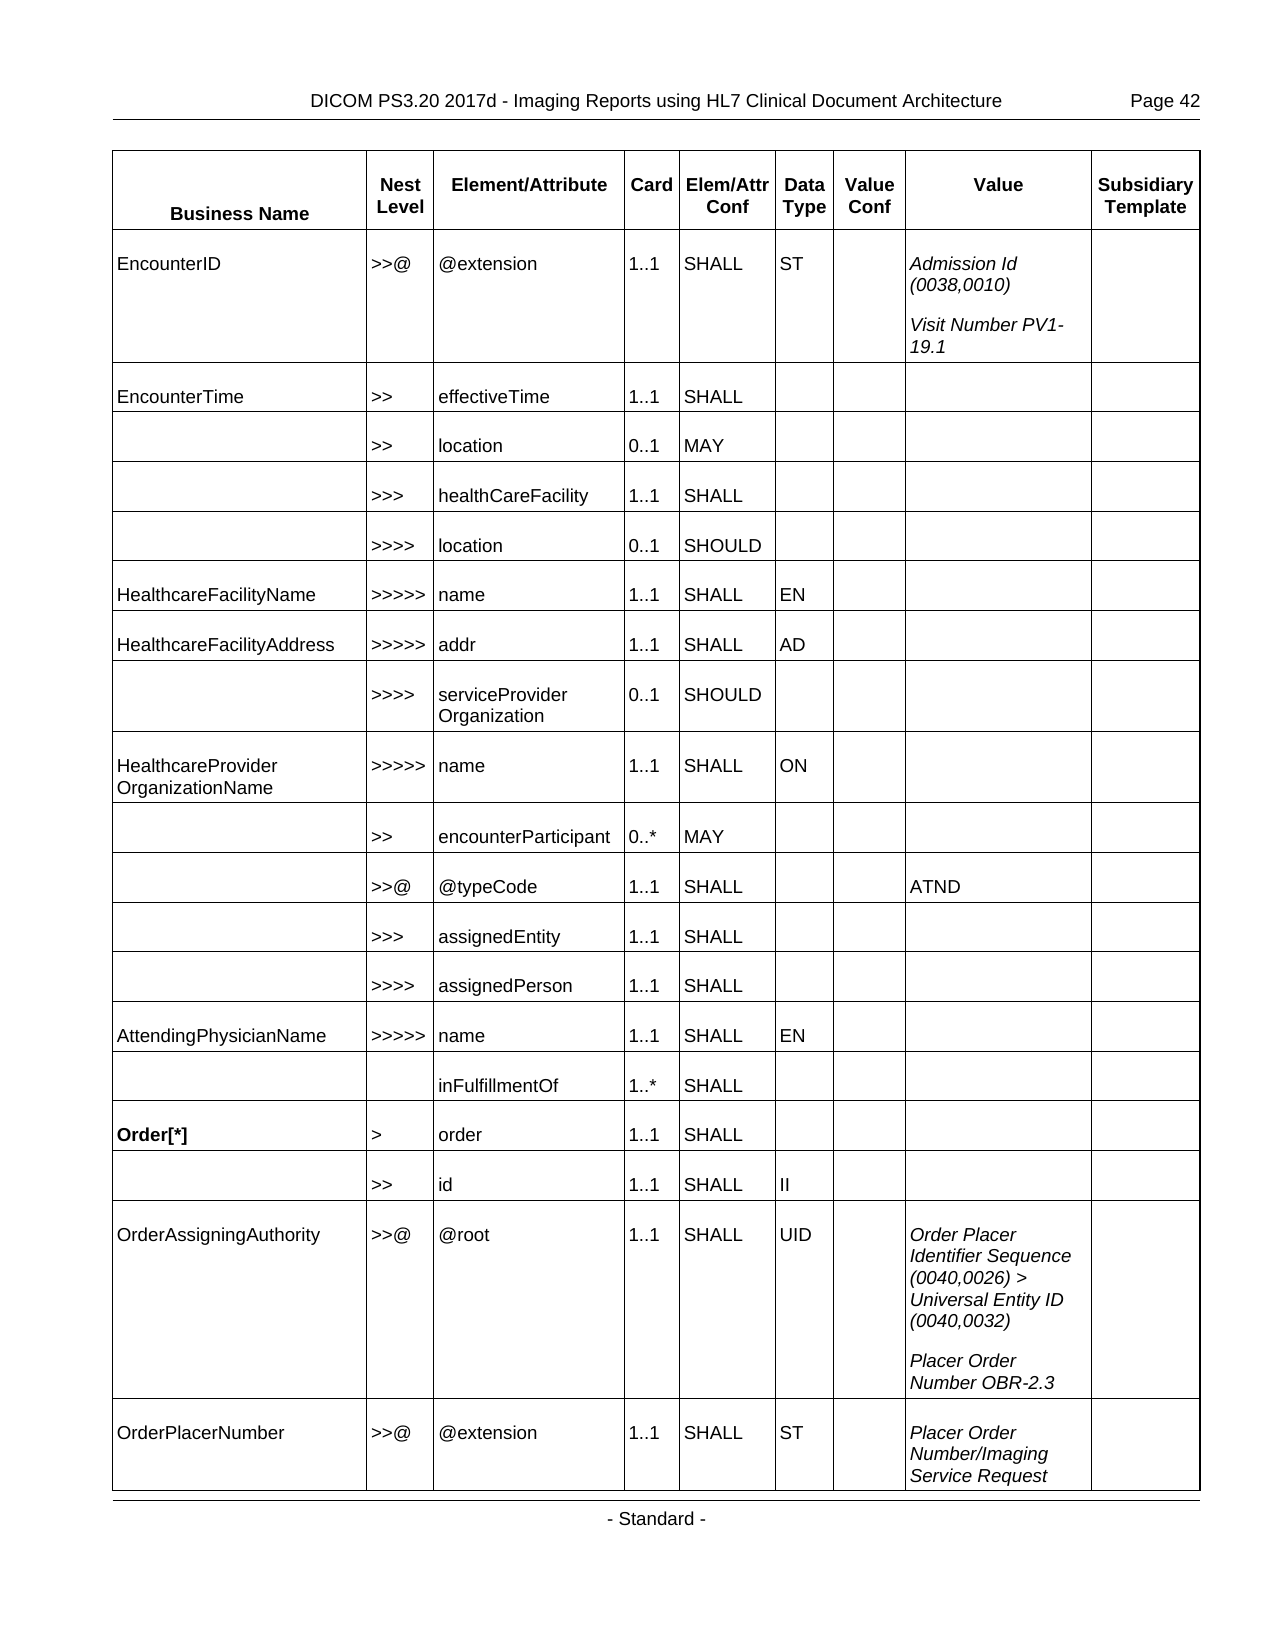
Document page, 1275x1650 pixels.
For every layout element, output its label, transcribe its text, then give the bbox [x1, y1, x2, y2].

table_cell [113, 803, 366, 852]
table_cell [776, 512, 833, 560]
table_cell [1092, 903, 1199, 951]
table_cell Order​Placer​Number [113, 1399, 366, 1490]
table_cell [1092, 1151, 1199, 1200]
table_cell [834, 412, 905, 461]
table_cell [834, 732, 905, 802]
table_cell [367, 1052, 433, 1100]
table_cell [1092, 512, 1199, 560]
table_header Value Conf [834, 151, 905, 228]
table_cell SHALL [680, 952, 775, 1001]
table_cell [906, 661, 1091, 731]
table_cell 0..1 [625, 412, 679, 461]
table_cell EN [776, 1002, 833, 1051]
table_cell [906, 952, 1091, 1001]
table_cell [834, 1002, 905, 1051]
table_cell [776, 1101, 833, 1150]
table_cell name [434, 732, 624, 802]
table_cell id [434, 1151, 624, 1200]
table_cell [113, 412, 366, 461]
table_cell [1092, 803, 1199, 852]
table_cell SHALL [680, 230, 775, 362]
table_cell EN [776, 561, 833, 610]
table_cell >>>> [367, 952, 433, 1001]
table_cell [776, 412, 833, 461]
table_cell [906, 1052, 1091, 1100]
table_cell [906, 462, 1091, 511]
table_cell [113, 661, 366, 731]
table_cell SHALL [680, 611, 775, 660]
table_cell [113, 952, 366, 1001]
table_cell @extension [434, 1399, 624, 1490]
table_cell SHALL [680, 1101, 775, 1150]
table_cell Order​Assigning​Authority [113, 1201, 366, 1397]
table_cell [1092, 561, 1199, 610]
table_cell [906, 412, 1091, 461]
table_cell ST [776, 1399, 833, 1490]
table_cell SHOULD [680, 512, 775, 560]
table_cell [834, 1151, 905, 1200]
table_cell 1..1 [625, 230, 679, 362]
table_header Business Name [113, 151, 366, 228]
table_cell [834, 1052, 905, 1100]
table_cell 1..1 [625, 1002, 679, 1051]
table_cell [1092, 412, 1199, 461]
table_cell 1..1 [625, 561, 679, 610]
table_cell [1092, 853, 1199, 902]
table_cell [776, 363, 833, 411]
table_header Element/​Attribute [434, 151, 624, 228]
table_cell 1..1 [625, 1399, 679, 1490]
table_cell Attending​Physician​Name [113, 1002, 366, 1051]
table_cell >> [367, 363, 433, 411]
table_cell Order Placer Identifier Sequence (0040,0026) > Universal Entity ID (0040,0032) Placer Order Number OBR-2.3 [906, 1201, 1091, 1397]
table_header Card [625, 151, 679, 228]
table_cell @typeCode [434, 853, 624, 902]
table_cell [1092, 661, 1199, 731]
table_cell Order[*] [113, 1101, 366, 1150]
table_cell ATND [906, 853, 1091, 902]
table_cell [834, 363, 905, 411]
table_cell [1092, 732, 1199, 802]
table_cell SHALL [680, 462, 775, 511]
table_cell [1092, 1399, 1199, 1490]
table_cell >> [367, 412, 433, 461]
table_cell >>>>> [367, 732, 433, 802]
table_cell [1092, 1052, 1199, 1100]
table_cell 1..1 [625, 363, 679, 411]
table_cell AD [776, 611, 833, 660]
table_cell Encounter​ID [113, 230, 366, 362]
table_cell assigned​Entity [434, 903, 624, 951]
table_cell health​Care​Facility [434, 462, 624, 511]
table_cell [776, 903, 833, 951]
table_header Nest Level [367, 151, 433, 228]
table_cell [1092, 363, 1199, 411]
table_header Subsidiary Template [1092, 151, 1199, 228]
table_cell assigned​Person [434, 952, 624, 1001]
table_cell [834, 1399, 905, 1490]
table_cell [834, 903, 905, 951]
table_cell >>>> [367, 512, 433, 560]
table_cell Encounter​Time [113, 363, 366, 411]
table_cell [834, 853, 905, 902]
table_cell SHALL [680, 1151, 775, 1200]
table_cell [776, 462, 833, 511]
table_cell >>@ [367, 230, 433, 362]
table_cell Placer Order Number/Imaging Service Request [906, 1399, 1091, 1490]
table_cell >>>> [367, 661, 433, 731]
table_cell SHALL [680, 561, 775, 610]
table_cell SHALL [680, 1052, 775, 1100]
table_cell >>@ [367, 1399, 433, 1490]
table_cell [834, 512, 905, 560]
table_cell [906, 1101, 1091, 1150]
table_cell [834, 1101, 905, 1150]
table_cell >>>>> [367, 611, 433, 660]
table_cell ST [776, 230, 833, 362]
table_cell @extension [434, 230, 624, 362]
table_cell 0..1 [625, 661, 679, 731]
table_cell location [434, 512, 624, 560]
table_cell >>> [367, 462, 433, 511]
table_cell [834, 952, 905, 1001]
table_cell >>@ [367, 853, 433, 902]
table_cell 1..1 [625, 1201, 679, 1397]
table_cell [834, 230, 905, 362]
table_cell MAY [680, 803, 775, 852]
table_cell >>>>> [367, 1002, 433, 1051]
table_cell 1..1 [625, 903, 679, 951]
table_cell [1092, 611, 1199, 660]
table_cell 1..1 [625, 1101, 679, 1150]
table_cell 1..1 [625, 1151, 679, 1200]
table_cell [113, 462, 366, 511]
table_cell [834, 611, 905, 660]
table_cell order [434, 1101, 624, 1150]
table_cell name [434, 561, 624, 610]
table_cell [1092, 1101, 1199, 1150]
table_cell 1..1 [625, 611, 679, 660]
table_cell [906, 732, 1091, 802]
table_cell [776, 853, 833, 902]
table_cell [1092, 1201, 1199, 1397]
table_cell in​Fulfillment​Of [434, 1052, 624, 1100]
table_cell >> [367, 1151, 433, 1200]
table_cell [834, 1201, 905, 1397]
table_cell 1..1 [625, 732, 679, 802]
table_cell [113, 512, 366, 560]
table_cell [776, 1052, 833, 1100]
table_cell [113, 1052, 366, 1100]
table_cell name [434, 1002, 624, 1051]
table_cell 1..1 [625, 853, 679, 902]
table_cell SHALL [680, 1201, 775, 1397]
table_cell [1092, 952, 1199, 1001]
table_cell SHALL [680, 363, 775, 411]
table_cell SHALL [680, 1399, 775, 1490]
table_cell location [434, 412, 624, 461]
table_cell Healthcare​Facility​Address [113, 611, 366, 660]
table_cell [776, 952, 833, 1001]
table_cell >>@ [367, 1201, 433, 1397]
table_cell [906, 1151, 1091, 1200]
table_cell encounter​Participant [434, 803, 624, 852]
table_cell [906, 803, 1091, 852]
table_cell MAY [680, 412, 775, 461]
table_cell 0..* [625, 803, 679, 852]
table_cell > [367, 1101, 433, 1150]
table_header Value [906, 151, 1091, 228]
table_cell [834, 462, 905, 511]
table_cell [906, 903, 1091, 951]
table_cell [834, 561, 905, 610]
table_cell [1092, 230, 1199, 362]
table_cell SHALL [680, 903, 775, 951]
table_cell [1092, 1002, 1199, 1051]
table_cell [113, 1151, 366, 1200]
table_cell SHALL [680, 732, 775, 802]
table_cell service​Provider​Organization [434, 661, 624, 731]
table_cell >>>>> [367, 561, 433, 610]
table_cell II [776, 1151, 833, 1200]
table_cell >>> [367, 903, 433, 951]
table_cell Healthcare​Provider​Organization​Name [113, 732, 366, 802]
table_cell [776, 803, 833, 852]
table_cell 1..1 [625, 952, 679, 1001]
table_cell 1..* [625, 1052, 679, 1100]
table_cell [906, 1002, 1091, 1051]
table_cell [834, 661, 905, 731]
table_cell [834, 803, 905, 852]
table_cell [906, 363, 1091, 411]
table_cell effective​Time [434, 363, 624, 411]
table_cell 1..1 [625, 462, 679, 511]
table_cell @root [434, 1201, 624, 1397]
table_cell [113, 903, 366, 951]
table_cell >> [367, 803, 433, 852]
table_cell Healthcare​Facility​Name [113, 561, 366, 610]
table_header Data Type [776, 151, 833, 228]
table_cell ON [776, 732, 833, 802]
table_cell [906, 611, 1091, 660]
table_cell [113, 853, 366, 902]
table_cell [776, 661, 833, 731]
table_cell SHALL [680, 1002, 775, 1051]
table_cell SHALL [680, 853, 775, 902]
table_cell [906, 561, 1091, 610]
table_cell addr [434, 611, 624, 660]
table_cell [906, 512, 1091, 560]
table_cell 0..1 [625, 512, 679, 560]
table_cell [1092, 462, 1199, 511]
table_cell Admission Id (0038,0010) Visit Number PV1-19.1 [906, 230, 1091, 362]
table_header Elem/Attr Conf [680, 151, 775, 228]
table_cell UID [776, 1201, 833, 1397]
table_cell SHOULD [680, 661, 775, 731]
